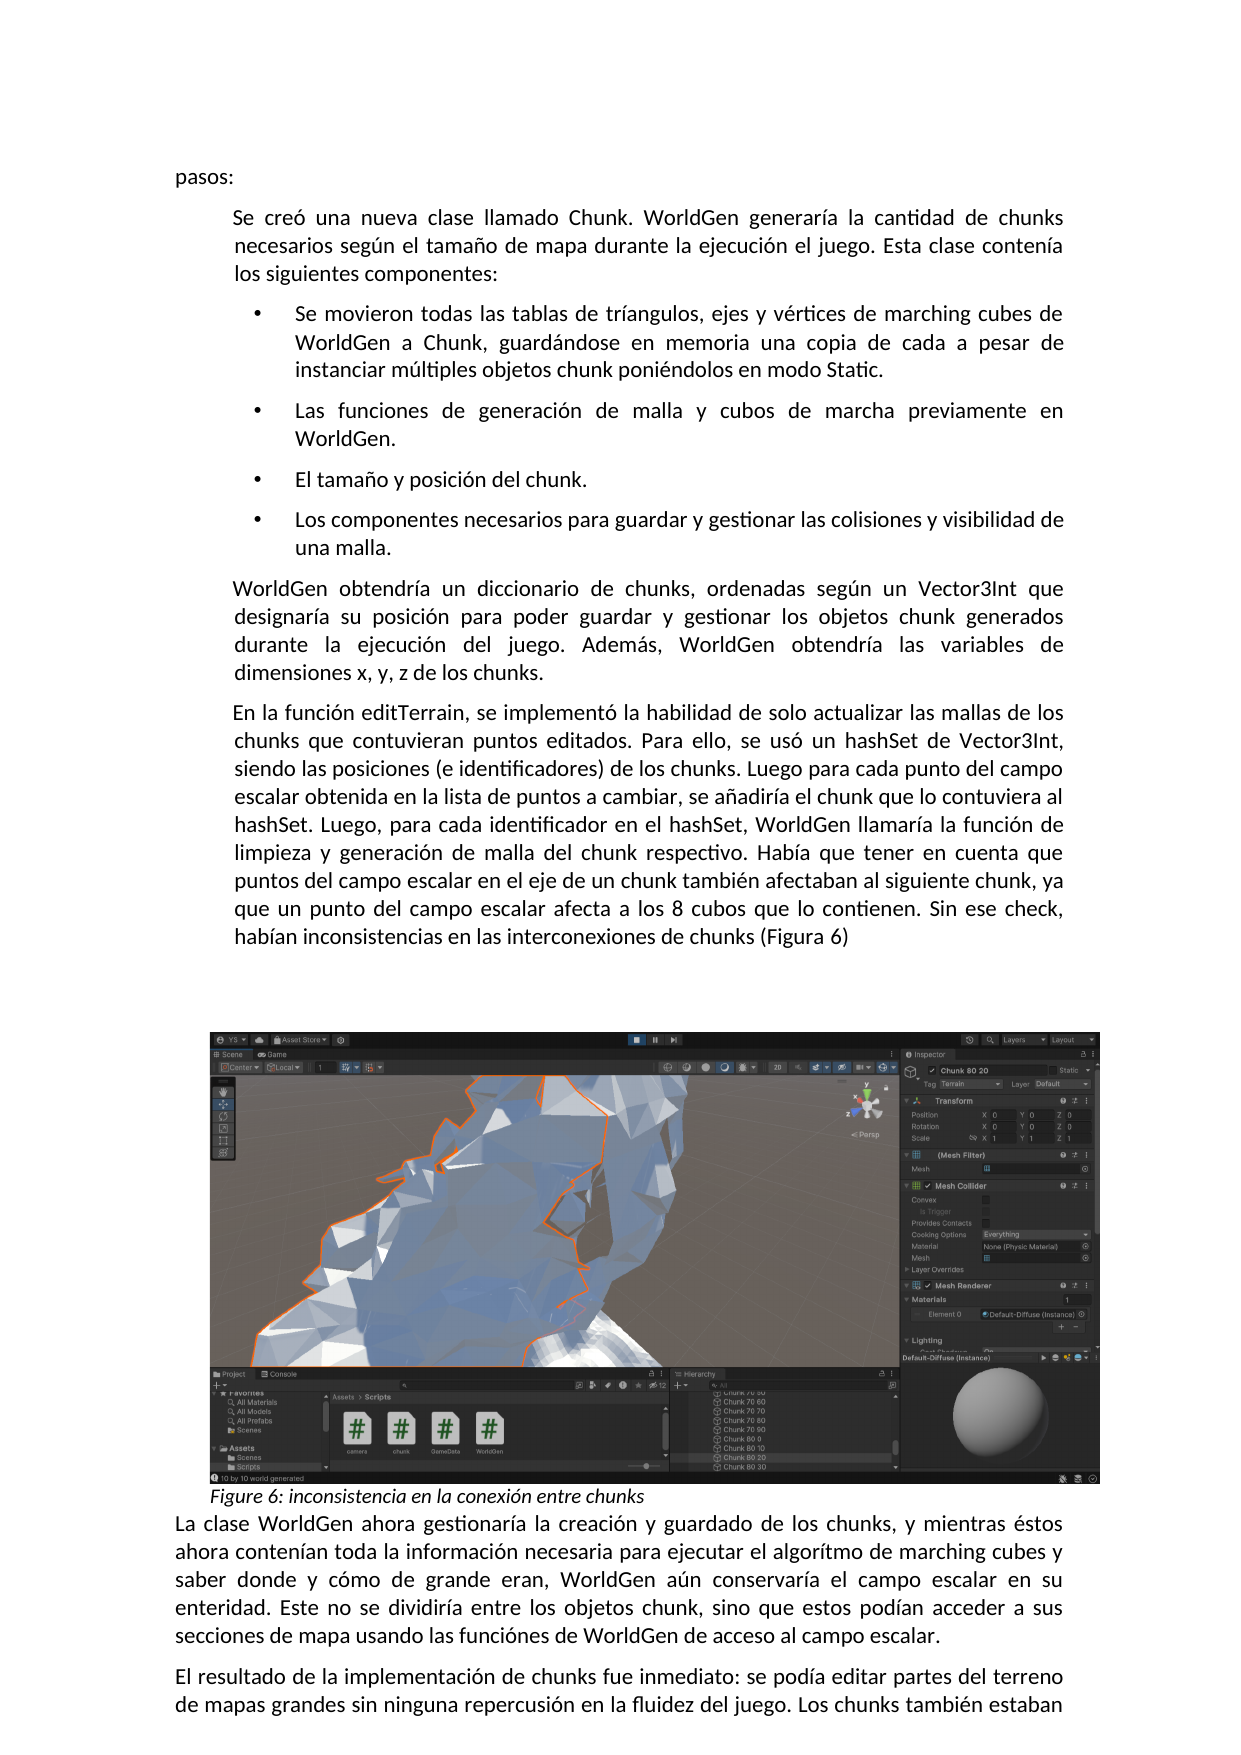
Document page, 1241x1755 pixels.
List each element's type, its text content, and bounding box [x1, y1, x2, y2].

list Las funciones de generación de malla y cubos de marcha previamente en WorldGen. [253, 396, 1065, 452]
list Los componentes necesarios para guardar y gestionar las colisiones y visibilidad de una malla. [253, 505, 1065, 561]
text El resultado de la implementación de chunks fue inmediato: se podía editar partes del terreno de mapas grandes sin ninguna repercusión en la fluidez del juego. Los chunks también estaban [175, 1662, 1065, 1718]
list Se movieron todas las tablas de tríangulos, ejes y vértices de marching cubes de WorldGen a Chunk, guardándose en memoria una copia de cada a pesar de instanciar múltiples objetos chunk poniéndolos en modo Static. [253, 299, 1065, 384]
list WorldGen obtendría un diccionario de chunks, ordenadas según un Vector3Int que designaría su posición para poder guardar y gestionar los objetos chunk generados durante la ejecución del juego. Además, WorldGen obtendría las variables de dimensiones x, y, z de los chunks. [204, 574, 1065, 686]
text pasos: [175, 162, 1065, 191]
text Figure 6: inconsistencia en la conexión entre chunks [210, 1484, 1100, 1509]
list El tamaño y posición del chunk. [253, 465, 1065, 493]
list En la función editTerrain, se implementó la habilidad de solo actualizar las mallas de los chunks que contuvieran puntos editados. Para ello, se usó un hashSet de Vector3Int, siendo las posiciones (e identificadores) de los chunks. Luego para cada punto del campo escalar obtenida en la lista de puntos a cambiar, se añadiría el chunk que lo contuviera al hashSet. Luego, para cada identificador en el hashSet, WorldGen llamaría la función de limpieza y generación de malla del chunk respectivo. Había que tener en cuenta que puntos del campo escalar en el eje de un chunk también afectaban al siguiente chunk, ya que un punto del campo escalar afecta a los 8 cubos que lo contienen. Sin ese check, habían inconsistencias en las interconexiones de chunks (Figura 6) [204, 698, 1065, 951]
picture [209, 1032, 1100, 1484]
text La clase WorldGen ahora gestionaría la creación y guardado de los chunks, y mientras éstos ahora contenían toda la información necesaria para ejecutar el algorítmo de marching cubes y saber donde y cómo de grande eran, WorldGen aún conservaría el campo escalar en su enteridad. Este no se dividiría entre los objetos chunk, sino que estos podían acceder a sus secciones de mapa usando las funciónes de WorldGen de acceso al campo escalar. [175, 1003, 1100, 1649]
list Se creó una nueva clase llamado Chunk. WorldGen generaría la cantidad de chunks necesarios según el tamaño de mapa durante la ejecución el juego. Esta clase contenía los siguientes componentes: [204, 203, 1065, 287]
